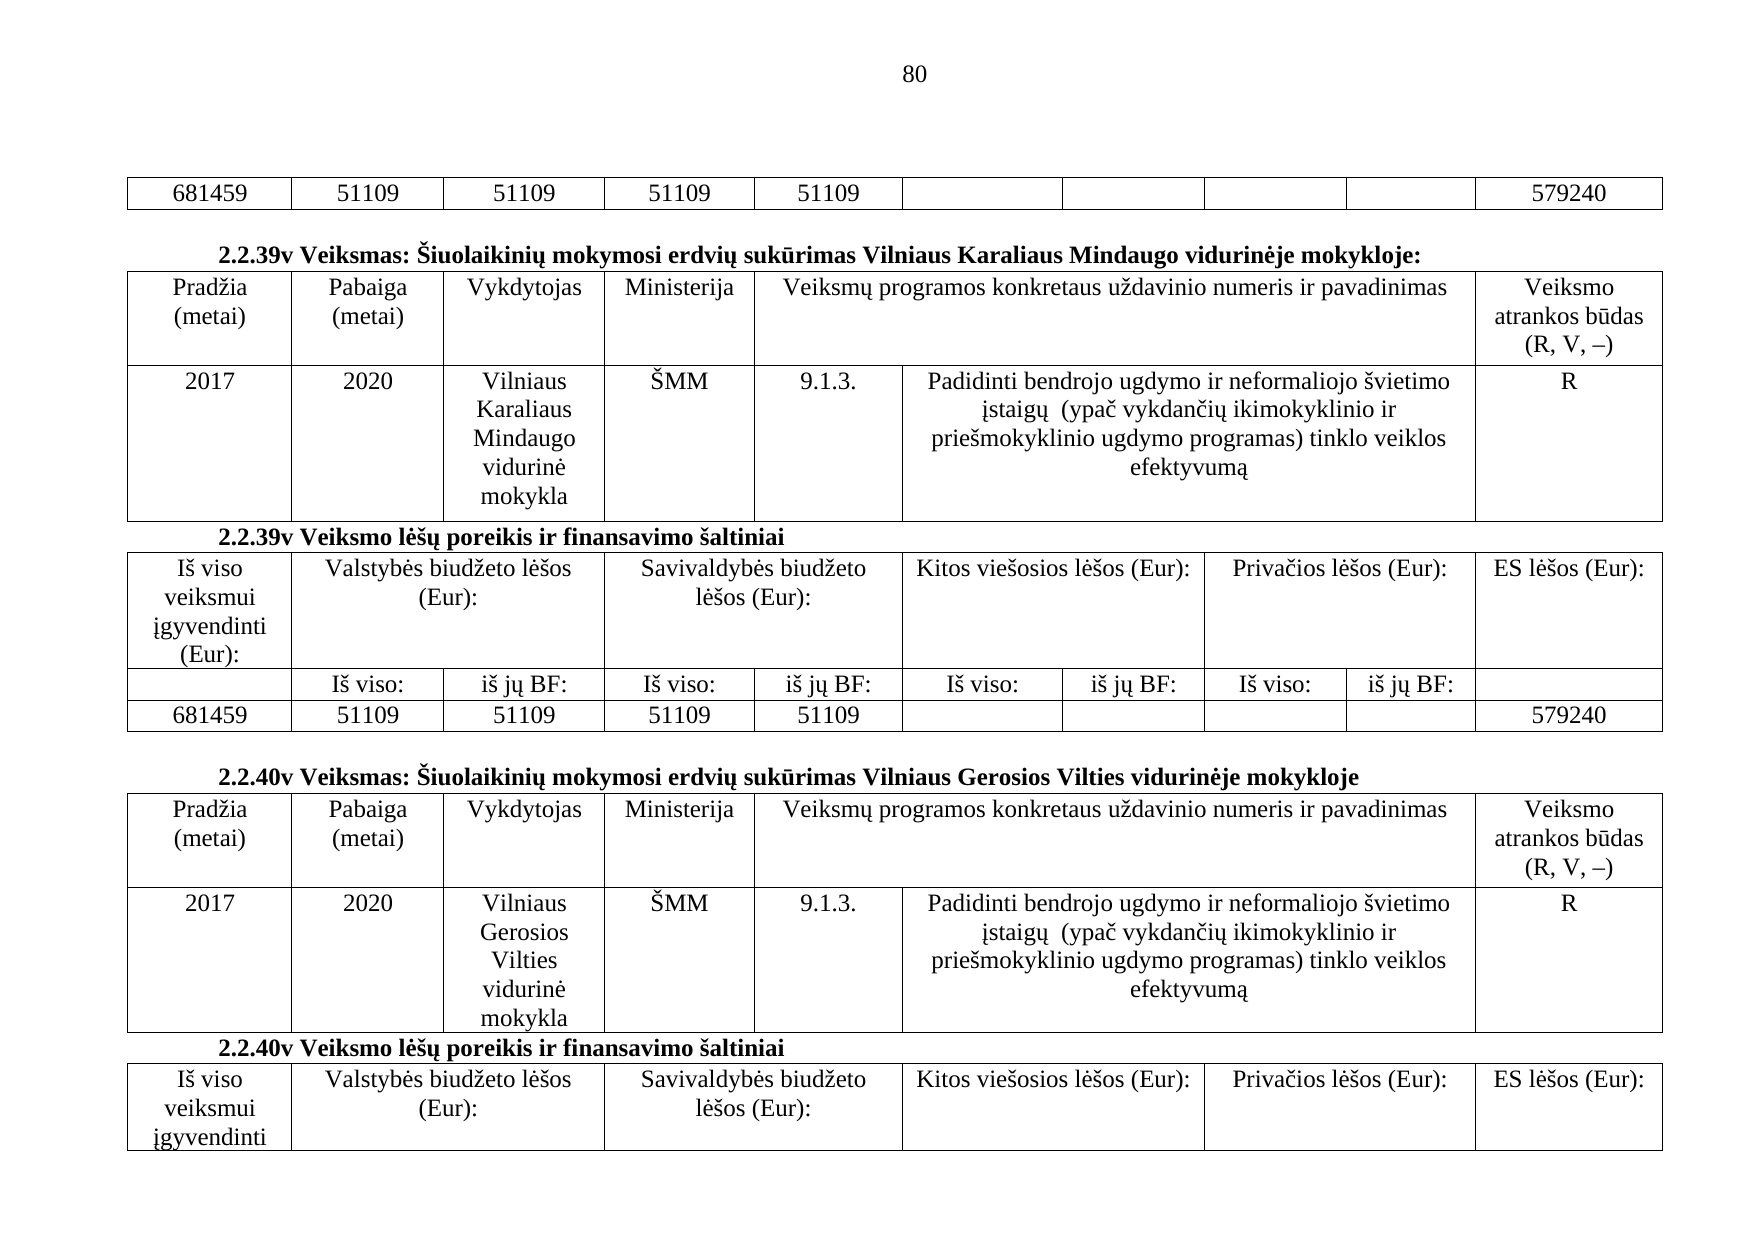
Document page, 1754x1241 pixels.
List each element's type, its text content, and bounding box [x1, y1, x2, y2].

table_cell ES lėšos (Eur): [1476, 1064, 1662, 1150]
table_cell [292, 210, 444, 240]
table_cell 2.2.40v Veiksmo lėšų poreikis ir finansavimo šaltiniai [128, 1033, 1663, 1063]
table_cell ŠMM [605, 366, 754, 521]
table_cell R [1476, 366, 1662, 521]
table_cell [444, 732, 604, 762]
table_cell [1476, 669, 1662, 699]
table_cell [903, 178, 1062, 208]
table_cell Veiksmų programos konkretaus uždavinio numeris ir pavadinimas [755, 794, 1475, 887]
table_cell [128, 669, 291, 699]
table_cell [1063, 210, 1204, 240]
table_cell R [1476, 888, 1662, 1032]
table_cell Padidinti bendrojo ugdymo ir neformaliojo švietimo įstaigų (ypač vykdančių ikimokyklinio ir priešmokyklinio ugdymo programas) tinklo veiklos efektyvumą [903, 888, 1475, 1032]
table_cell Pabaiga (metai) [292, 272, 443, 365]
table_cell Pabaiga (metai) [292, 794, 443, 887]
table_cell [1475, 732, 1663, 762]
table_cell Valstybės biudžeto lėšos (Eur): [292, 1064, 604, 1150]
table_cell [128, 210, 292, 240]
table_cell [1063, 701, 1204, 731]
table_cell [903, 701, 1062, 731]
table_cell 2017 [128, 888, 291, 1032]
table_cell ES lėšos (Eur): [1476, 553, 1662, 668]
table_cell 51109 [292, 178, 443, 208]
table_cell [1063, 732, 1204, 762]
table_cell [1346, 210, 1475, 240]
table_cell 9.1.3. [755, 366, 902, 521]
table_cell Pradžia (metai) [128, 272, 291, 365]
table_cell 681459 [128, 178, 291, 208]
table_cell [1346, 732, 1475, 762]
table_cell Pradžia (metai) [128, 794, 291, 887]
table_cell iš jų BF: [1347, 669, 1475, 699]
table_cell 51109 [605, 178, 754, 208]
table_cell 2020 [292, 366, 443, 521]
table_cell Iš viso veiksmui įgyvendinti [128, 1064, 291, 1150]
table_cell 51109 [755, 701, 902, 731]
table_cell [604, 732, 754, 762]
table_cell Vykdytojas [444, 794, 604, 887]
table_cell 579240 [1476, 701, 1662, 731]
table_cell 2.2.39v Veiksmo lėšų poreikis ir finansavimo šaltiniai [128, 522, 1663, 552]
table_cell iš jų BF: [444, 669, 604, 699]
table_cell Veiksmo atrankos būdas (R, V, –) [1476, 794, 1662, 887]
table_cell [604, 210, 754, 240]
table_cell 2.2.39v Veiksmas: Šiuolaikinių mokymosi erdvių sukūrimas Vilniaus Karaliaus Mindaugo vidurinėje mokykloje: [128, 240, 1663, 271]
table_cell Iš viso: [1205, 669, 1346, 699]
table_cell ŠMM [605, 888, 754, 1032]
table_cell [292, 732, 444, 762]
table_cell Ministerija [605, 794, 754, 887]
table_cell Privačios lėšos (Eur): [1205, 553, 1475, 668]
table_cell Iš viso: [605, 669, 754, 699]
table_cell Kitos viešosios lėšos (Eur): [903, 553, 1204, 668]
table_cell Vilniaus Karaliaus Mindaugo vidurinė mokykla [444, 366, 604, 521]
table_cell [1475, 210, 1663, 240]
table_cell [902, 210, 1063, 240]
table_cell 681459 [128, 701, 291, 731]
table_cell 51109 [292, 701, 443, 731]
table_cell Privačios lėšos (Eur): [1205, 1064, 1475, 1150]
table_cell Savivaldybės biudžeto lėšos (Eur): [605, 1064, 902, 1150]
table_cell [1204, 732, 1346, 762]
table_cell 2.2.40v Veiksmas: Šiuolaikinių mokymosi erdvių sukūrimas Vilniaus Gerosios Vilties vidurinėje mokykloje [128, 762, 1663, 793]
table_cell Savivaldybės biudžeto lėšos (Eur): [605, 553, 902, 668]
table_cell [444, 210, 604, 240]
table_cell 51109 [605, 701, 754, 731]
table_cell [754, 732, 902, 762]
table_cell Veiksmo atrankos būdas (R, V, –) [1476, 272, 1662, 365]
table_cell [1204, 210, 1346, 240]
table_cell iš jų BF: [1063, 669, 1204, 699]
table_cell Vykdytojas [444, 272, 604, 365]
table_cell 9.1.3. [755, 888, 902, 1032]
table_cell [1347, 701, 1475, 731]
table_cell iš jų BF: [755, 669, 902, 699]
table_cell Kitos viešosios lėšos (Eur): [903, 1064, 1204, 1150]
table_cell Veiksmų programos konkretaus uždavinio numeris ir pavadinimas [755, 272, 1475, 365]
table_cell Vilniaus Gerosios Vilties vidurinė mokykla [444, 888, 604, 1032]
table_cell [1063, 178, 1204, 208]
table_cell Iš viso veiksmui įgyvendinti (Eur): [128, 553, 291, 668]
table_cell [1205, 701, 1346, 731]
table_cell Valstybės biudžeto lėšos (Eur): [292, 553, 604, 668]
table_cell 51109 [755, 178, 902, 208]
table_cell [754, 210, 902, 240]
table_cell 51109 [444, 701, 604, 731]
table_cell Iš viso: [292, 669, 443, 699]
table_cell [128, 732, 292, 762]
table_cell [1205, 178, 1346, 208]
table_cell 2020 [292, 888, 443, 1032]
table_cell 579240 [1476, 178, 1662, 208]
table_cell [1347, 178, 1475, 208]
table_cell Iš viso: [903, 669, 1062, 699]
table_cell [902, 732, 1063, 762]
table_cell Padidinti bendrojo ugdymo ir neformaliojo švietimo įstaigų (ypač vykdančių ikimokyklinio ir priešmokyklinio ugdymo programas) tinklo veiklos efektyvumą [903, 366, 1475, 521]
table_cell 51109 [444, 178, 604, 208]
table_cell Ministerija [605, 272, 754, 365]
table_cell 2017 [128, 366, 291, 521]
